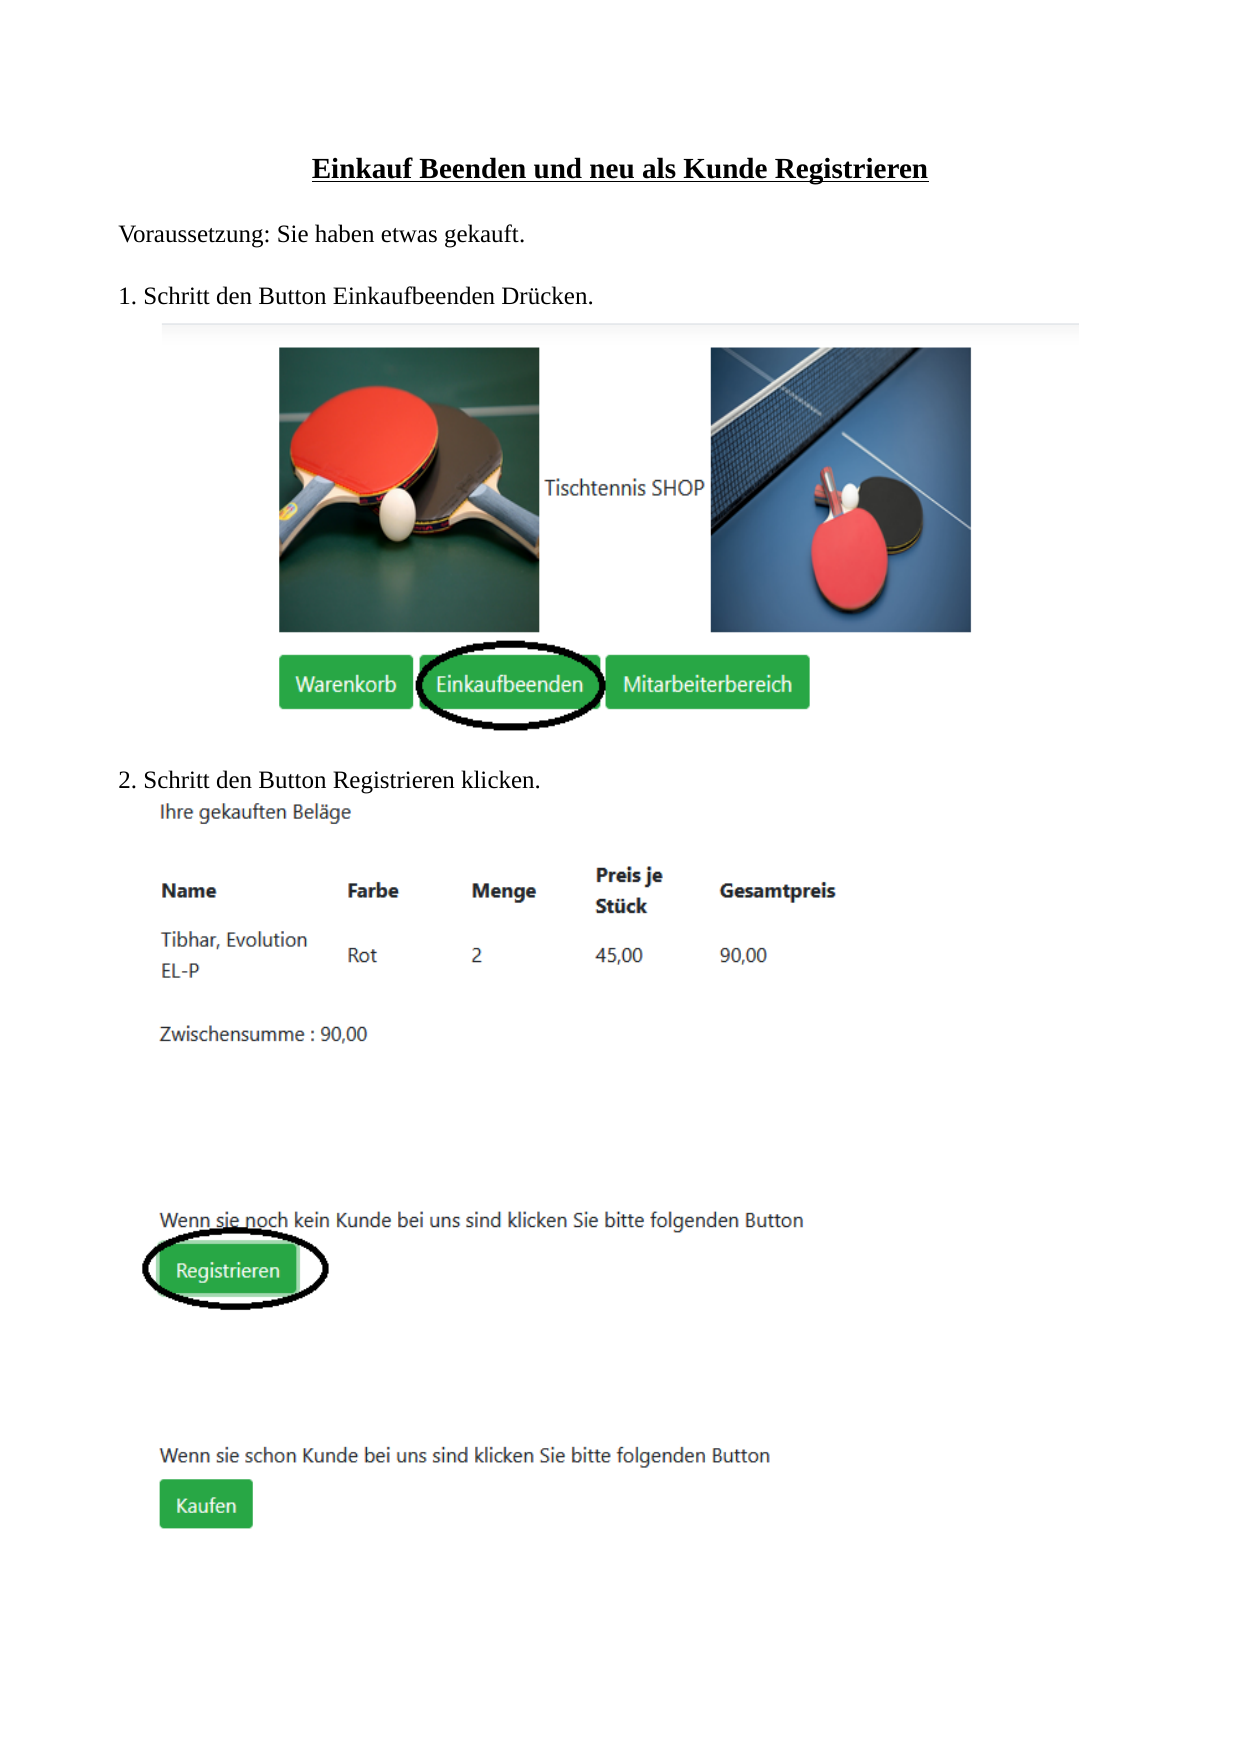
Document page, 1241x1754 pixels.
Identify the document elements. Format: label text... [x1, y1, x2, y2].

picture [130, 794, 854, 1544]
text Voraussetzung: Sie haben etwas gekauft. [118, 219, 1122, 247]
picture [161, 315, 1079, 732]
text 2. Schritt den Button Registrieren klicken. [118, 765, 1122, 794]
text Einkauf Beenden und neu als Kunde Registrieren [118, 152, 1122, 185]
text 1. Schritt den Button Einkaufbeenden Drücken. [118, 281, 1122, 310]
